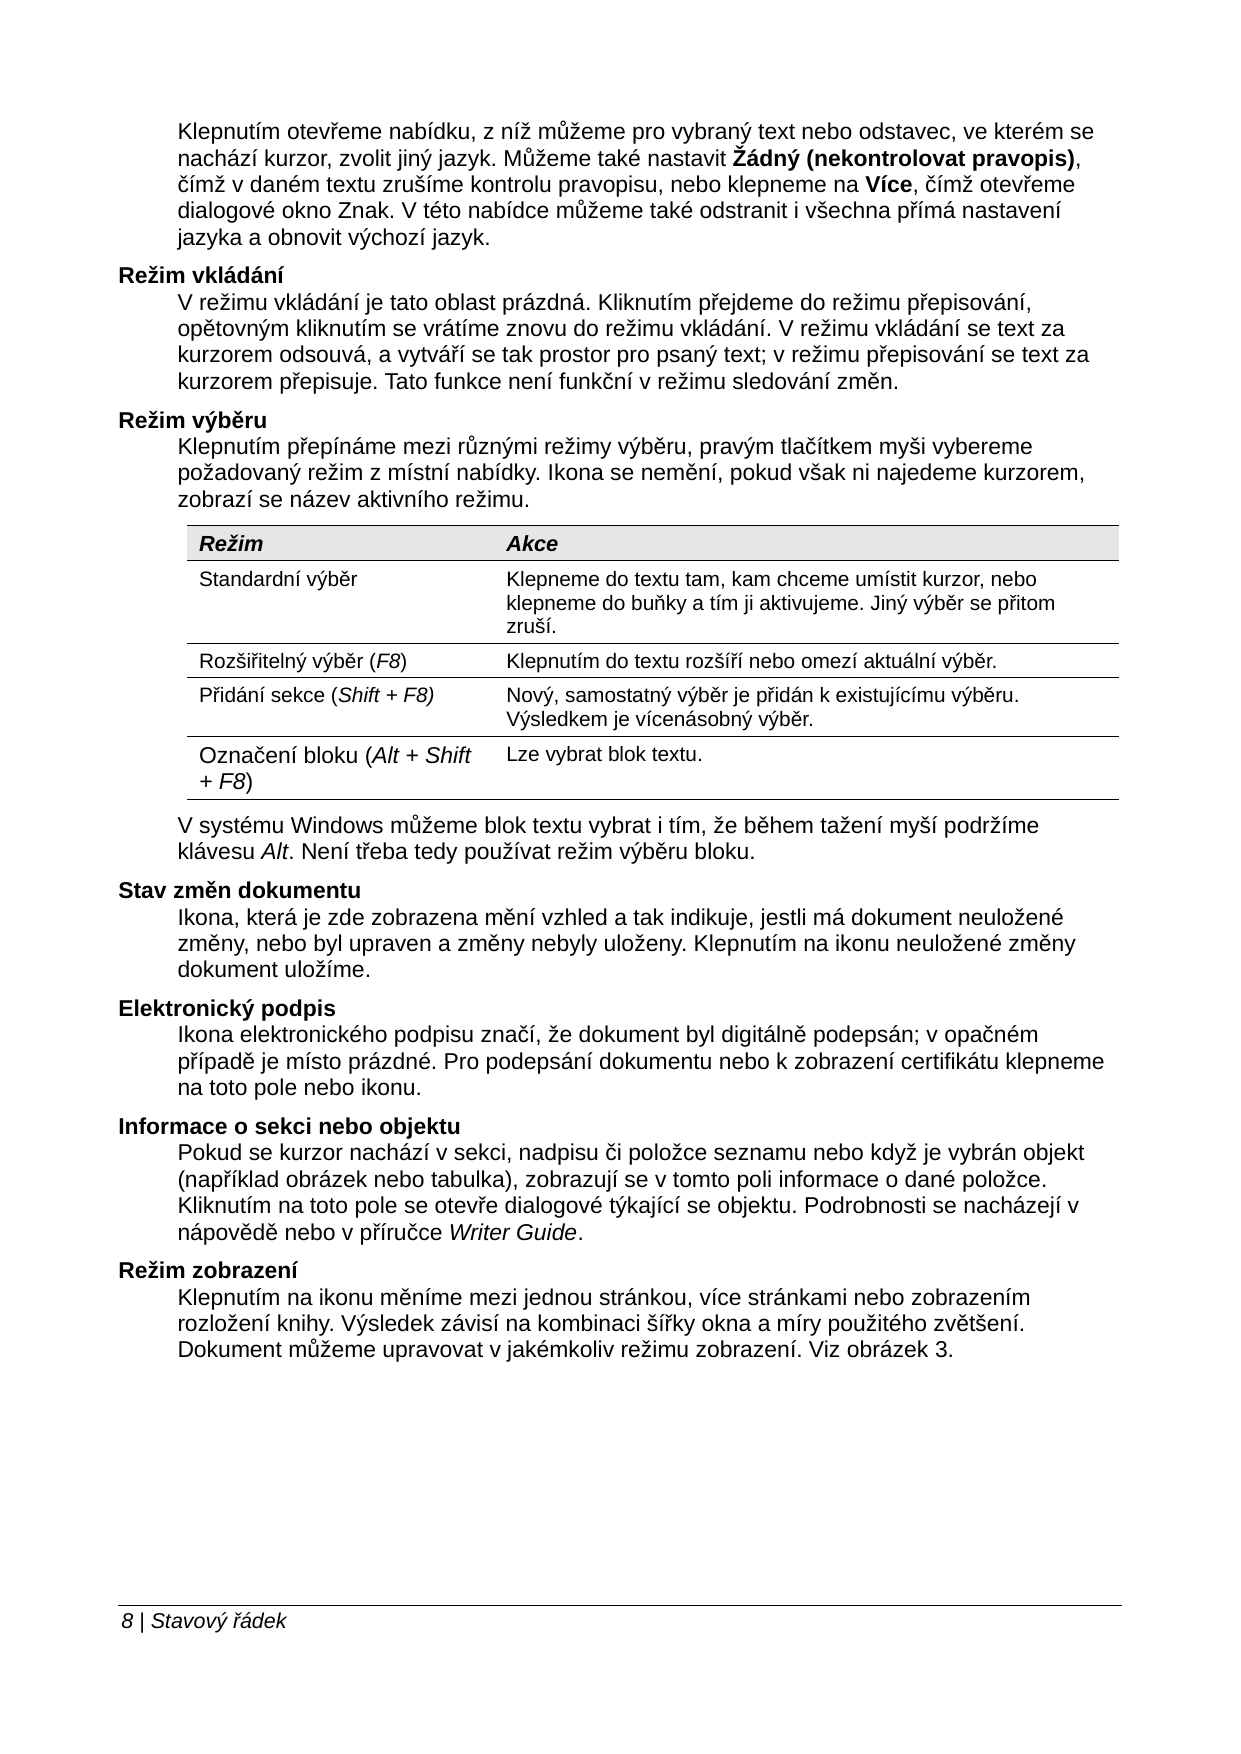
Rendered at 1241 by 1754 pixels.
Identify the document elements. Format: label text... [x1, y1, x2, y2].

text Klepnutím otevřeme nabídku, z níž můžeme pro vybraný text nebo odstavec, ve kterém se nachází kurzor, zvolit jiný jazyk. Můžeme také nastavit Žádný (nekontrolovat pravopis), čímž v daném textu zrušíme kontrolu pravopisu, nebo klepneme na Více, čímž otevřeme dialogové okno Znak. V této nabídce můžeme také odstranit i všechna přímá nastavení jazyka a obnovit výchozí jazyk. [177, 118, 1122, 250]
text Ikona elektronického podpisu značí, že dokument byl digitálně podepsán; v opačném případě je místo prázdné. Pro podepsání dokumentu nebo k zobrazení certifikátu klepneme na toto pole nebo ikonu. [177, 1021, 1122, 1101]
text Režim vkládání [118, 262, 1122, 289]
text Elektronický podpis [118, 995, 1122, 1021]
text Režim výběru [118, 407, 1122, 433]
table_cell Nový, samostatný výběr je přidán k existujícímu výběru. Výsledkem je vícenásobný výběr. [494, 678, 1119, 736]
table_cell Klepneme do textu tam, kam chceme umístit kurzor, nebo klepneme do buňky a tím ji aktivujeme. Jiný výběr se přitom zruší. [494, 561, 1119, 643]
text Informace o sekci nebo objektu [118, 1113, 1122, 1139]
text Ikona, která je zde zobrazena mění vzhled a tak indikuje, jestli má dokument neuložené změny, nebo byl upraven a změny nebyly uloženy. Klepnutím na ikonu neuložené změny dokument uložíme. [177, 903, 1122, 983]
table_cell Standardní výběr [187, 561, 494, 643]
table_header Akce [494, 526, 1119, 560]
text V režimu vkládání je tato oblast prázdná. Kliknutím přejdeme do režimu přepisování, opětovným kliknutím se vrátíme znovu do režimu vkládání. V režimu vkládání se text za kurzorem odsouvá, a vytváří se tak prostor pro psaný text; v režimu přepisování se text za kurzorem přepisuje. Tato funkce není funkční v režimu sledování změn. [177, 289, 1122, 394]
table_cell Označení bloku (Alt + Shift + F8) [187, 737, 494, 799]
text Režim zobrazení [118, 1257, 1122, 1284]
table_cell Lze vybrat blok textu. [494, 737, 1119, 799]
table_cell Klepnutím do textu rozšíří nebo omezí aktuální výběr. [494, 644, 1119, 677]
text Klepnutím přepínáme mezi různými režimy výběru, pravým tlačítkem myši vybereme požadovaný režim z místní nabídky. Ikona se nemění, pokud však ni najedeme kurzorem, zobrazí se název aktivního režimu. [177, 433, 1122, 512]
table_cell Přidání sekce (Shift + F8) [187, 678, 494, 736]
text V systému Windows můžeme blok textu vybrat i tím, že během tažení myší podržíme klávesu Alt. Není třeba tedy používat režim výběru bloku. [177, 812, 1122, 865]
text Pokud se kurzor nachází v sekci, nadpisu či položce seznamu nebo když je vybrán objekt (například obrázek nebo tabulka), zobrazují se v tomto poli informace o dané položce. Kliknutím na toto pole se otevře dialogové týkající se objektu. Podrobnosti se nacházejí v nápovědě nebo v příručce Writer Guide. [177, 1139, 1122, 1245]
table_header Režim [187, 526, 494, 560]
text Klepnutím na ikonu měníme mezi jednou stránkou, více stránkami nebo zobrazením rozložení knihy. Výsledek závisí na kombinaci šířky okna a míry použitého zvětšení. Dokument můžeme upravovat v jakémkoliv režimu zobrazení. Viz obrázek 3. [177, 1284, 1122, 1363]
text Stav změn dokumentu [118, 877, 1122, 903]
table_cell Rozšiřitelný výběr (F8) [187, 644, 494, 677]
